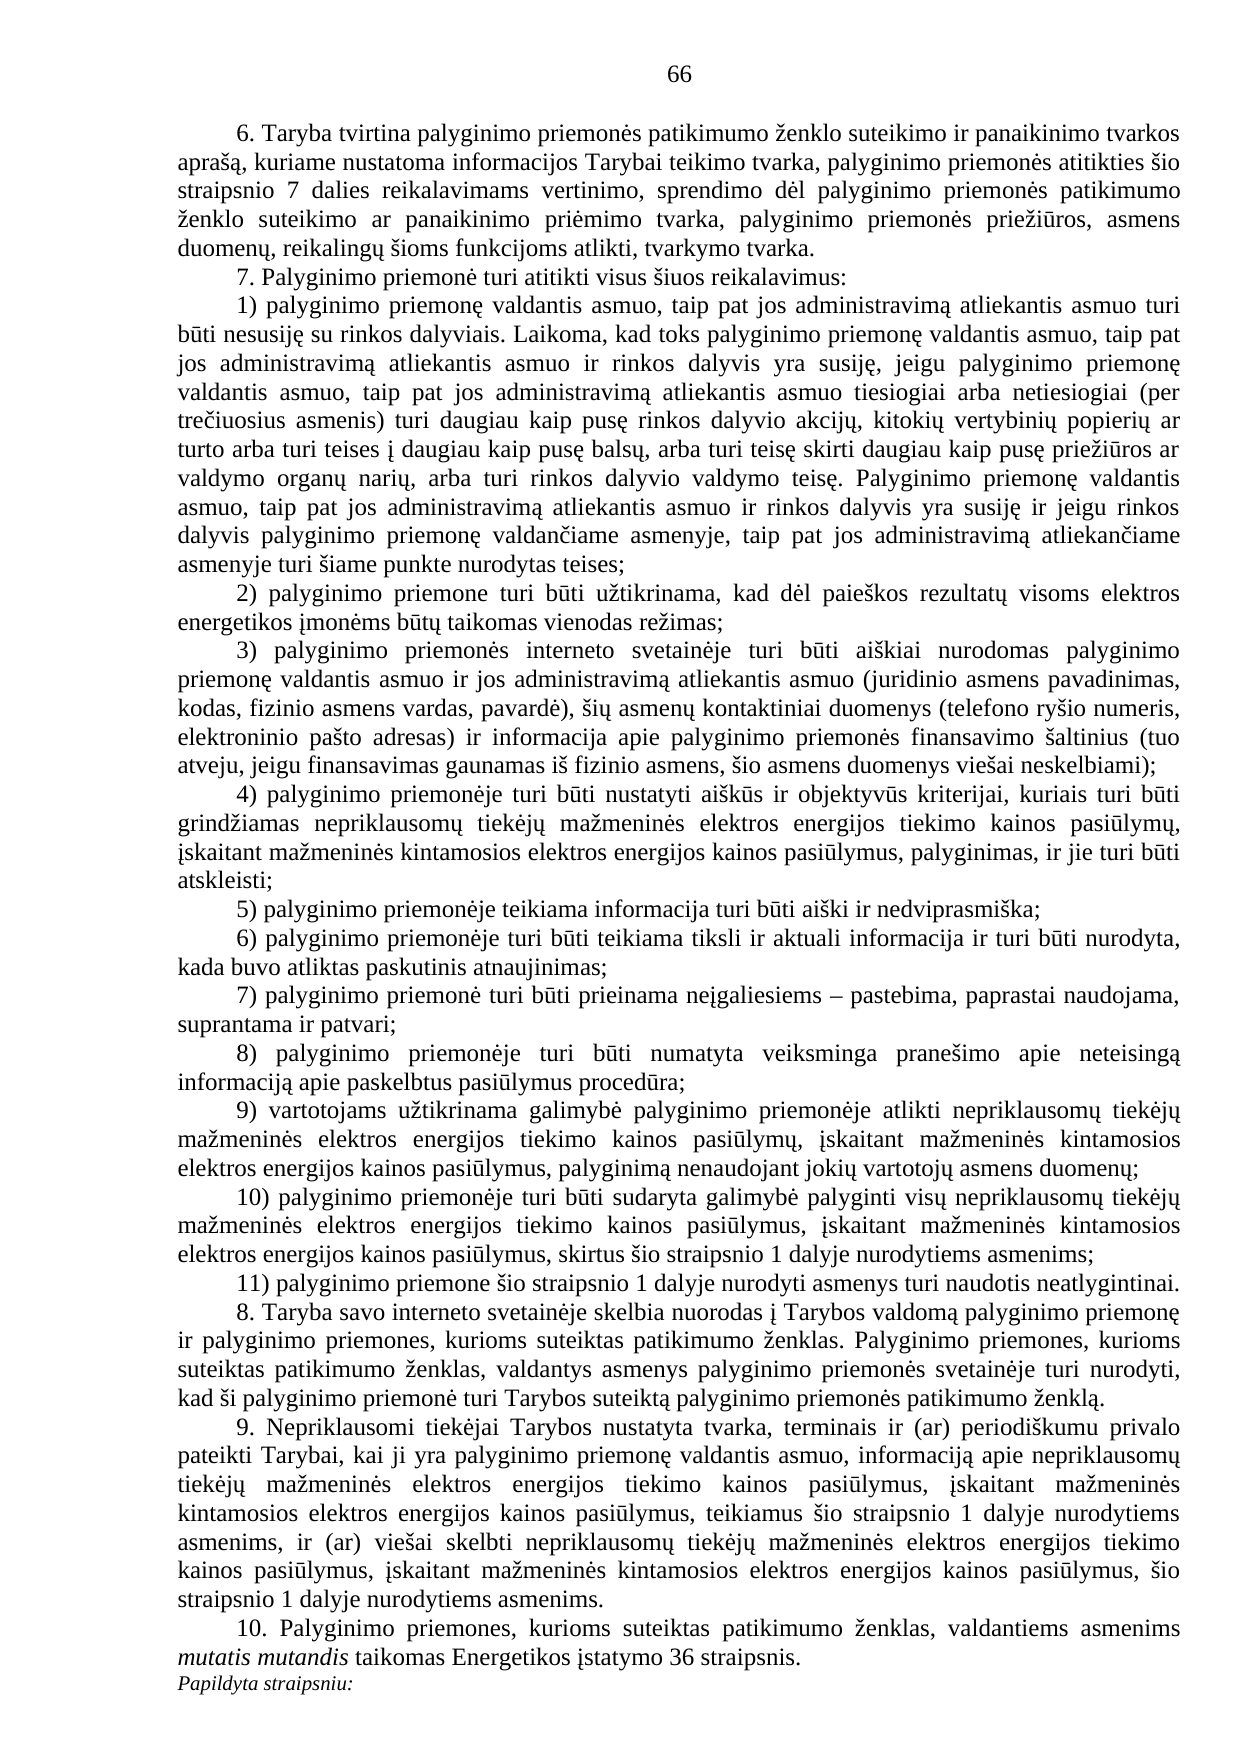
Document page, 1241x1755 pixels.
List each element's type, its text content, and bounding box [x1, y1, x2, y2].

text 6) palyginimo priemonėje turi būti teikiama tiksli ir aktuali informacija ir turi būti nurodyta, kada buvo atliktas paskutinis atnaujinimas; [177, 923, 1181, 981]
text 4) palyginimo priemonėje turi būti nustatyti aiškūs ir objektyvūs kriterijai, kuriais turi būti grindžiamas nepriklausomų tiekėjų mažmeninės elektros energijos tiekimo kainos pasiūlymų, įskaitant mažmeninės kintamosios elektros energijos kainos pasiūlymus, palyginimas, ir jie turi būti atskleisti; [177, 779, 1181, 894]
text 1) palyginimo priemonę valdantis asmuo, taip pat jos administravimą atliekantis asmuo turi būti nesusiję su rinkos dalyviais. Laikoma, kad toks palyginimo priemonę valdantis asmuo, taip pat jos administravimą atliekantis asmuo ir rinkos dalyvis yra susiję, jeigu palyginimo priemonę valdantis asmuo, taip pat jos administravimą atliekantis asmuo tiesiogiai arba netiesiogiai (per trečiuosius asmenis) turi daugiau kaip pusę rinkos dalyvio akcijų, kitokių vertybinių popierių ar turto arba turi teises į daugiau kaip pusę balsų, arba turi teisę skirti daugiau kaip pusę priežiūros ar valdymo organų narių, arba turi rinkos dalyvio valdymo teisę. Palyginimo priemonę valdantis asmuo, taip pat jos administravimą atliekantis asmuo ir rinkos dalyvis yra susiję ir jeigu rinkos dalyvis palyginimo priemonę valdančiame asmenyje, taip pat jos administravimą atliekančiame asmenyje turi šiame punkte nurodytas teises; [177, 291, 1181, 578]
text 7. Palyginimo priemonė turi atitikti visus šiuos reikalavimus: [177, 262, 1181, 291]
text 6. Taryba tvirtina palyginimo priemonės patikimumo ženklo suteikimo ir panaikinimo tvarkos aprašą, kuriame nustatoma informacijos Tarybai teikimo tvarka, palyginimo priemonės atitikties šio straipsnio 7 dalies reikalavimams vertinimo, sprendimo dėl palyginimo priemonės patikimumo ženklo suteikimo ar panaikinimo priėmimo tvarka, palyginimo priemonės priežiūros, asmens duomenų, reikalingų šioms funkcijoms atlikti, tvarkymo tvarka. [177, 118, 1181, 262]
text 7) palyginimo priemonė turi būti prieinama neįgaliesiems – pastebima, paprastai naudojama, suprantama ir patvari; [177, 981, 1181, 1038]
text 5) palyginimo priemonėje teikiama informacija turi būti aiški ir nedviprasmiška; [177, 894, 1181, 923]
text 8. Taryba savo interneto svetainėje skelbia nuorodas į Tarybos valdomą palyginimo priemonę ir palyginimo priemones, kurioms suteiktas patikimumo ženklas. Palyginimo priemones, kurioms suteiktas patikimumo ženklas, valdantys asmenys palyginimo priemonės svetainėje turi nurodyti, kad ši palyginimo priemonė turi Tarybos suteiktą palyginimo priemonės patikimumo ženklą. [177, 1297, 1181, 1412]
text 11) palyginimo priemone šio straipsnio 1 dalyje nurodyti asmenys turi naudotis neatlygintinai. [177, 1268, 1181, 1297]
text 9) vartotojams užtikrinama galimybė palyginimo priemonėje atlikti nepriklausomų tiekėjų mažmeninės elektros energijos tiekimo kainos pasiūlymų, įskaitant mažmeninės kintamosios elektros energijos kainos pasiūlymus, palyginimą nenaudojant jokių vartotojų asmens duomenų; [177, 1096, 1181, 1182]
text 10) palyginimo priemonėje turi būti sudaryta galimybė palyginti visų nepriklausomų tiekėjų mažmeninės elektros energijos tiekimo kainos pasiūlymus, įskaitant mažmeninės kintamosios elektros energijos kainos pasiūlymus, skirtus šio straipsnio 1 dalyje nurodytiems asmenims; [177, 1182, 1181, 1268]
text 10. Palyginimo priemones, kurioms suteiktas patikimumo ženklas, valdantiems asmenims mutatis mutandis taikomas Energetikos įstatymo 36 straipsnis. [177, 1613, 1181, 1671]
text 8) palyginimo priemonėje turi būti numatyta veiksminga pranešimo apie neteisingą informaciją apie paskelbtus pasiūlymus procedūra; [177, 1038, 1181, 1096]
text 2) palyginimo priemone turi būti užtikrinama, kad dėl paieškos rezultatų visoms elektros energetikos įmonėms būtų taikomas vienodas režimas; [177, 578, 1181, 636]
text 3) palyginimo priemonės interneto svetainėje turi būti aiškiai nurodomas palyginimo priemonę valdantis asmuo ir jos administravimą atliekantis asmuo (juridinio asmens pavadinimas, kodas, fizinio asmens vardas, pavardė), šių asmenų kontaktiniai duomenys (telefono ryšio numeris, elektroninio pašto adresas) ir informacija apie palyginimo priemonės finansavimo šaltinius (tuo atveju, jeigu finansavimas gaunamas iš fizinio asmens, šio asmens duomenys viešai neskelbiami); [177, 636, 1181, 779]
text Papildyta straipsniu: [177, 1671, 1181, 1695]
text 9. Nepriklausomi tiekėjai Tarybos nustatyta tvarka, terminais ir (ar) periodiškumu privalo pateikti Tarybai, kai ji yra palyginimo priemonę valdantis asmuo, informaciją apie nepriklausomų tiekėjų mažmeninės elektros energijos tiekimo kainos pasiūlymus, įskaitant mažmeninės kintamosios elektros energijos kainos pasiūlymus, teikiamus šio straipsnio 1 dalyje nurodytiems asmenims, ir (ar) viešai skelbti nepriklausomų tiekėjų mažmeninės elektros energijos tiekimo kainos pasiūlymus, įskaitant mažmeninės kintamosios elektros energijos kainos pasiūlymus, šio straipsnio 1 dalyje nurodytiems asmenims. [177, 1412, 1181, 1613]
